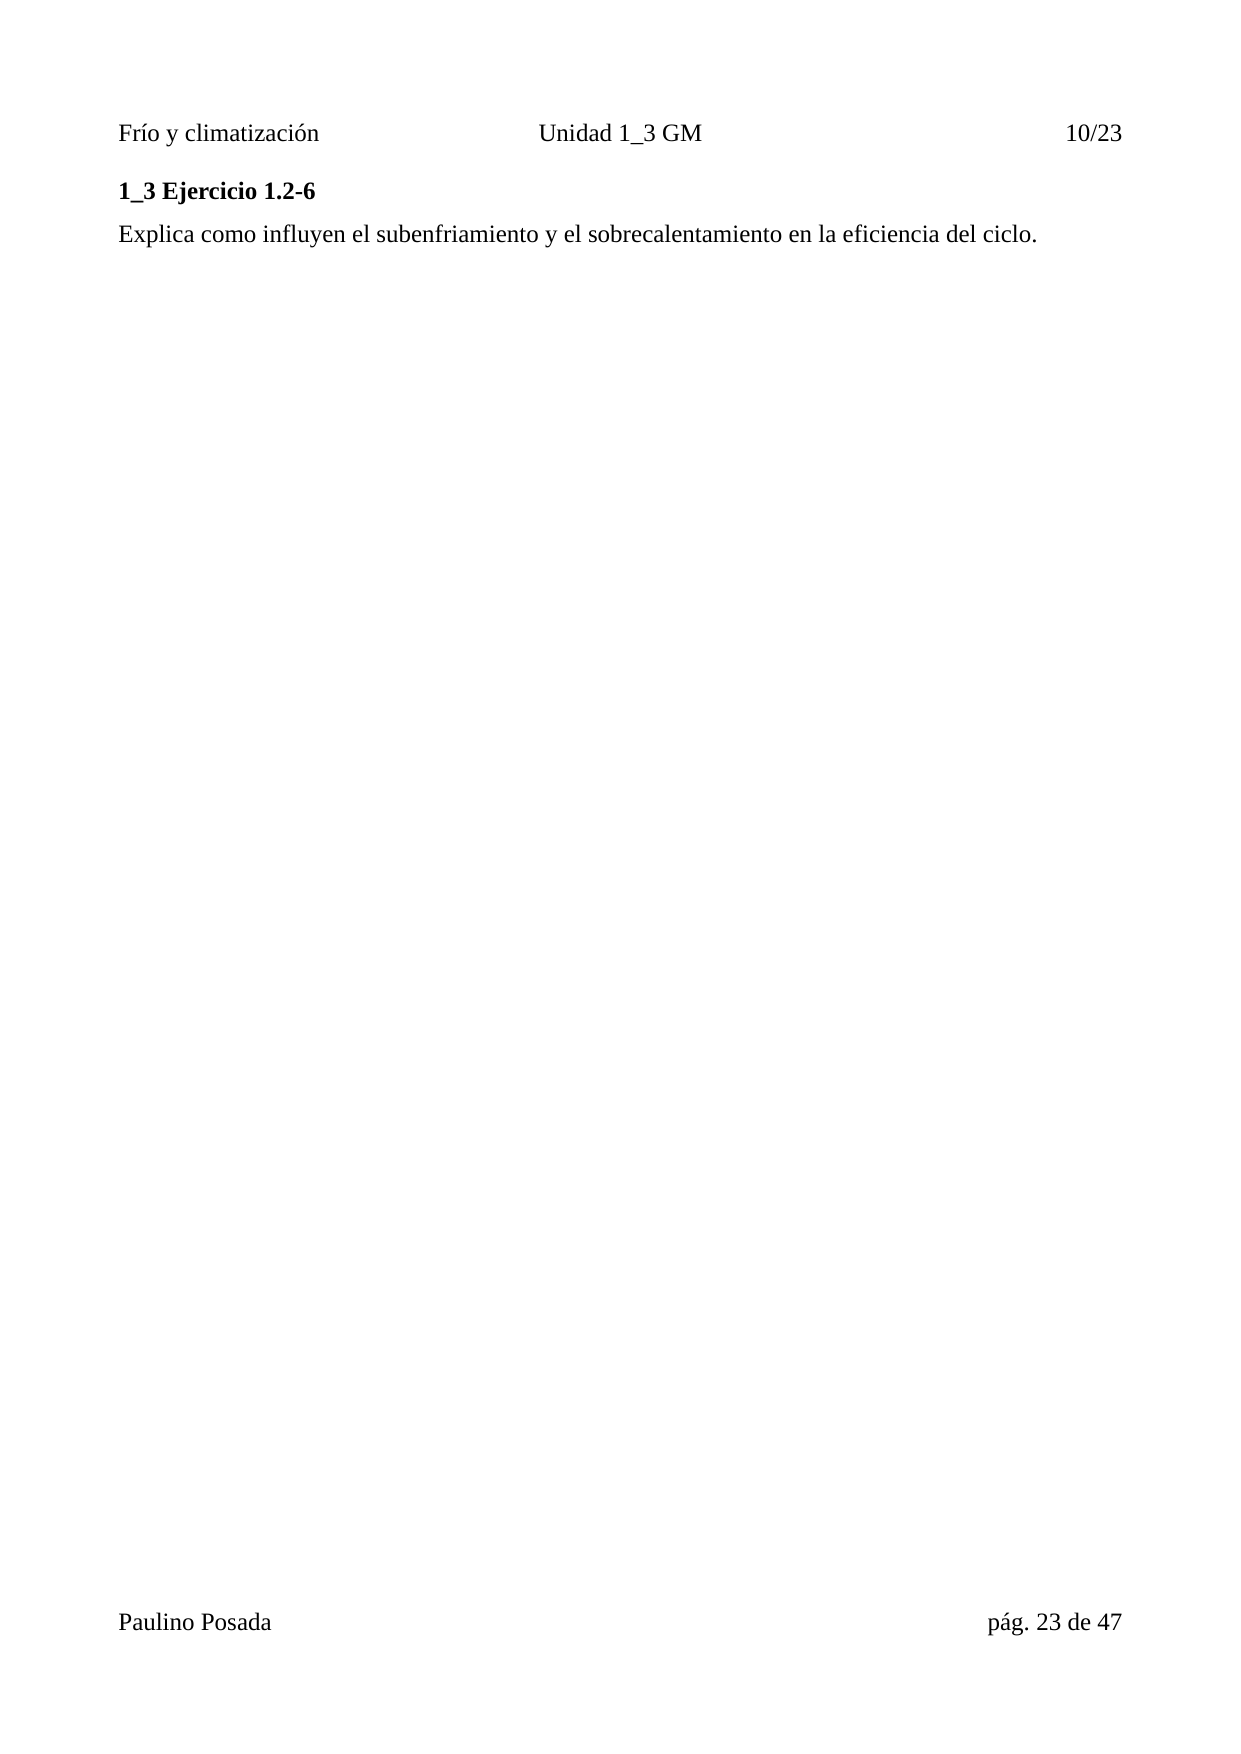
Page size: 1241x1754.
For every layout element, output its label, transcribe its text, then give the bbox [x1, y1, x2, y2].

text Explica como influyen el subenfriamiento y el sobrecalentamiento en la eficiencia del ciclo. [118, 219, 1122, 248]
text 1_3 Ejercicio 1.2-6 [118, 176, 1122, 205]
